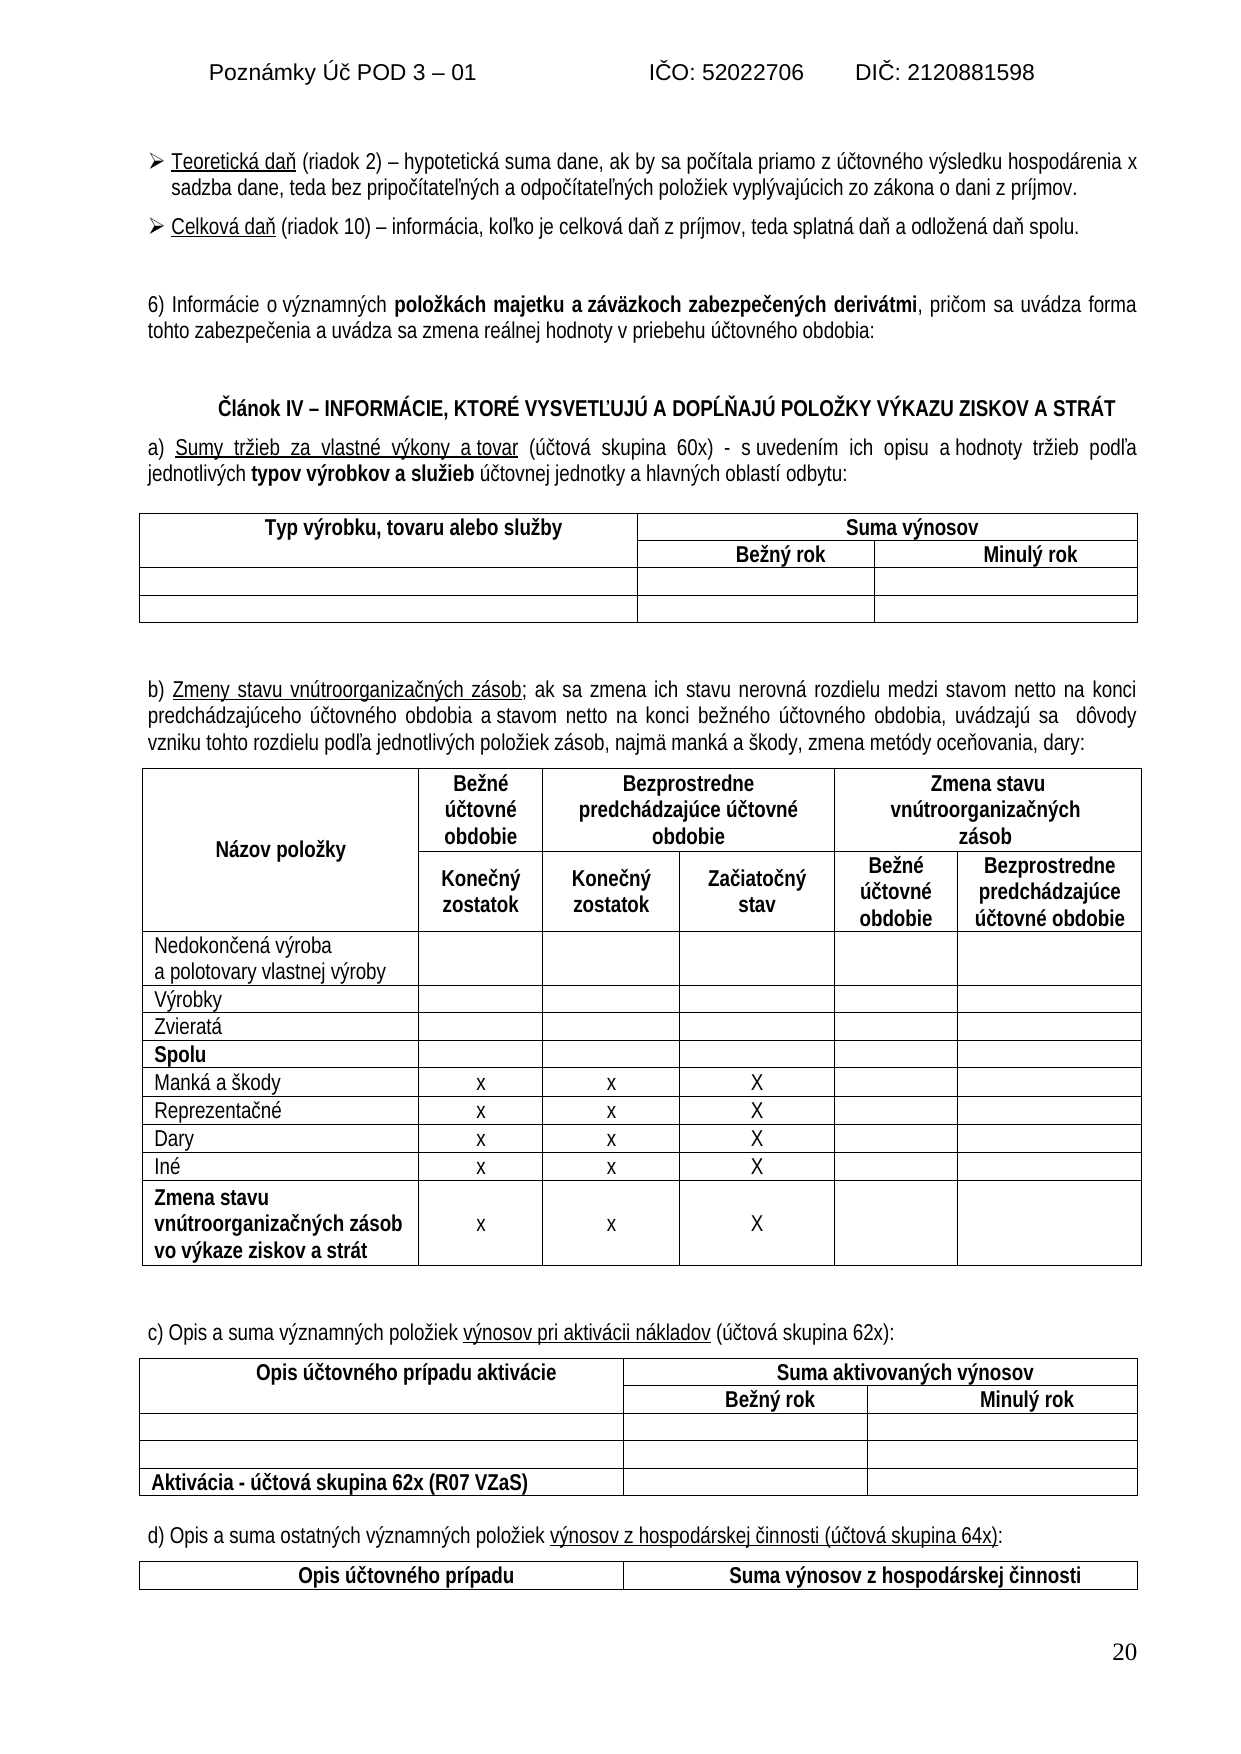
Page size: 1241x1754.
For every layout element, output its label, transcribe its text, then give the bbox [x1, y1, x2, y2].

table_cell [868, 1469, 1137, 1495]
table_cell x [419, 1153, 542, 1180]
table_cell [835, 1041, 957, 1067]
table_cell Manká a škody [143, 1068, 418, 1096]
table_cell [958, 1097, 1141, 1124]
table_header Bežné účtovné obdobie [419, 769, 542, 851]
table_header Opis účtovného prípadu [140, 1562, 623, 1589]
table_cell [638, 596, 874, 622]
table_cell x [543, 1181, 679, 1265]
list Celková daň (riadok 10) – informácia, koľko je celková daň z príjmov, teda splatná daň a odložená daň spolu. [148, 213, 1137, 239]
table_header Suma výnosov [638, 514, 1137, 540]
table_cell [835, 932, 957, 984]
table_cell [835, 1068, 957, 1096]
list Teoretická daň (riadok 2) – hypotetická suma dane, ak by sa počítala priamo z účtovného výsledku hospodárenia x sadzba dane, teda bez pripočítateľných a odpočítateľných položiek vyplývajúcich zo zákona o dani z príjmov. [148, 148, 1137, 200]
table_cell X [680, 1153, 834, 1180]
table_cell Zvieratá [143, 1013, 418, 1040]
table_cell [140, 568, 637, 595]
table_cell [140, 1441, 623, 1468]
table_header Typ výrobku, tovaru alebo služby [140, 514, 637, 567]
table_cell Dary [143, 1125, 418, 1152]
table_cell x [543, 1097, 679, 1124]
table_cell x [543, 1068, 679, 1096]
table_cell X [680, 1068, 834, 1096]
table_cell Výrobky [143, 986, 418, 1012]
table_cell Bežný rok [624, 1386, 867, 1413]
table_cell [543, 1013, 679, 1040]
table_header Zmena stavu vnútroorganizačných zásob [835, 769, 1141, 851]
table_cell [958, 1041, 1141, 1067]
table_header Opis účtovného prípadu aktivácie [140, 1359, 623, 1413]
table_cell [140, 1414, 623, 1440]
table_cell [624, 1469, 867, 1495]
table_cell [419, 986, 542, 1012]
table_cell X [680, 1097, 834, 1124]
table_header Názov položky [143, 769, 418, 931]
table_cell Minulý rok [875, 541, 1137, 567]
table_cell x [419, 1097, 542, 1124]
table_cell Konečný zostatok [543, 852, 679, 931]
table_cell [680, 1041, 834, 1067]
table_cell [958, 1125, 1141, 1152]
text c) Opis a suma významných položiek výnosov pri aktivácii nákladov (účtová skupina 62x): [148, 1319, 1137, 1346]
table_header Suma výnosov z hospodárskej činnosti [624, 1562, 1137, 1589]
table_cell Konečný zostatok [419, 852, 542, 931]
table_cell X [680, 1125, 834, 1152]
table_cell [958, 932, 1141, 984]
table_cell [958, 1181, 1141, 1265]
table_cell [958, 1013, 1141, 1040]
table_cell x [419, 1181, 542, 1265]
table_cell [419, 1013, 542, 1040]
table_cell [680, 1013, 834, 1040]
text d) Opis a suma ostatných významných položiek výnosov z hospodárskej činnosti (účtová skupina 64x): [148, 1522, 1137, 1549]
text Článok IV – INFORMÁCIE, KTORÉ VYSVETĽUJÚ A DOPĹŇAJÚ POLOŽKY VÝKAZU ZISKOV A STRÁT [148, 394, 1186, 421]
table_cell [543, 986, 679, 1012]
table_cell Zmena stavu vnútroorganizačných zásob vo výkaze ziskov a strát [143, 1181, 418, 1265]
table_cell [419, 932, 542, 984]
table_cell Reprezentačné [143, 1097, 418, 1124]
table_cell [835, 1013, 957, 1040]
table_header Bezprostredne predchádzajúce účtovné obdobie [543, 769, 834, 851]
table_cell [958, 986, 1141, 1012]
table_cell x [543, 1125, 679, 1152]
table_cell Iné [143, 1153, 418, 1180]
table_cell [419, 1041, 542, 1067]
table_cell Spolu [143, 1041, 418, 1067]
table_cell x [543, 1153, 679, 1180]
table_cell [680, 986, 834, 1012]
table_cell x [419, 1125, 542, 1152]
table_cell [835, 1181, 957, 1265]
table_cell [875, 568, 1137, 595]
table_cell Bežné účtovné obdobie [835, 852, 957, 931]
table_cell [624, 1414, 867, 1440]
table_header Suma aktivovaných výnosov [624, 1359, 1137, 1385]
table_cell Nedokončená výroba a polotovary vlastnej výroby [143, 932, 418, 984]
text a) Sumy tržieb za vlastné výkony a tovar (účtová skupina 60x) - s uvedením ich opisu a hodnoty tržieb podľa jednotlivých typov výrobkov a služieb účtovnej jednotky a hlavných oblastí odbytu: [148, 433, 1137, 486]
table_cell [868, 1414, 1137, 1440]
table_cell Minulý rok [868, 1386, 1137, 1413]
table_cell Začiatočný stav [680, 852, 834, 931]
table_cell [638, 568, 874, 595]
table_cell [543, 1041, 679, 1067]
table_cell [835, 1153, 957, 1180]
table_cell [543, 932, 679, 984]
table_cell [140, 596, 637, 622]
table_cell [680, 932, 834, 984]
table_cell [835, 1125, 957, 1152]
text b) Zmeny stavu vnútroorganizačných zásob; ak sa zmena ich stavu nerovná rozdielu medzi stavom netto na konci predchádzajúceho účtovného obdobia a stavom netto na konci bežného účtovného obdobia, uvádzajú sa dôvody vzniku tohto rozdielu podľa jednotlivých položiek zásob, najmä manká a škody, zmena metódy oceňovania, dary: [148, 676, 1137, 755]
table_cell [624, 1441, 867, 1468]
table_cell [958, 1068, 1141, 1096]
table_cell [868, 1441, 1137, 1468]
table_cell [835, 1097, 957, 1124]
table_cell Bežný rok [638, 541, 874, 567]
table_cell Aktivácia - účtová skupina 62x (R07 VZaS) [140, 1469, 623, 1495]
table_cell [875, 596, 1137, 622]
table_cell x [419, 1068, 542, 1096]
table_cell [958, 1153, 1141, 1180]
text 6) Informácie o významných položkách majetku a záväzkoch zabezpečených derivátmi, pričom sa uvádza forma tohto zabezpečenia a uvádza sa zmena reálnej hodnoty v priebehu účtovného obdobia: [148, 291, 1137, 343]
table_cell Bezprostredne predchádzajúce účtovné obdobie [958, 852, 1141, 931]
table_cell X [680, 1181, 834, 1265]
table_cell [835, 986, 957, 1012]
